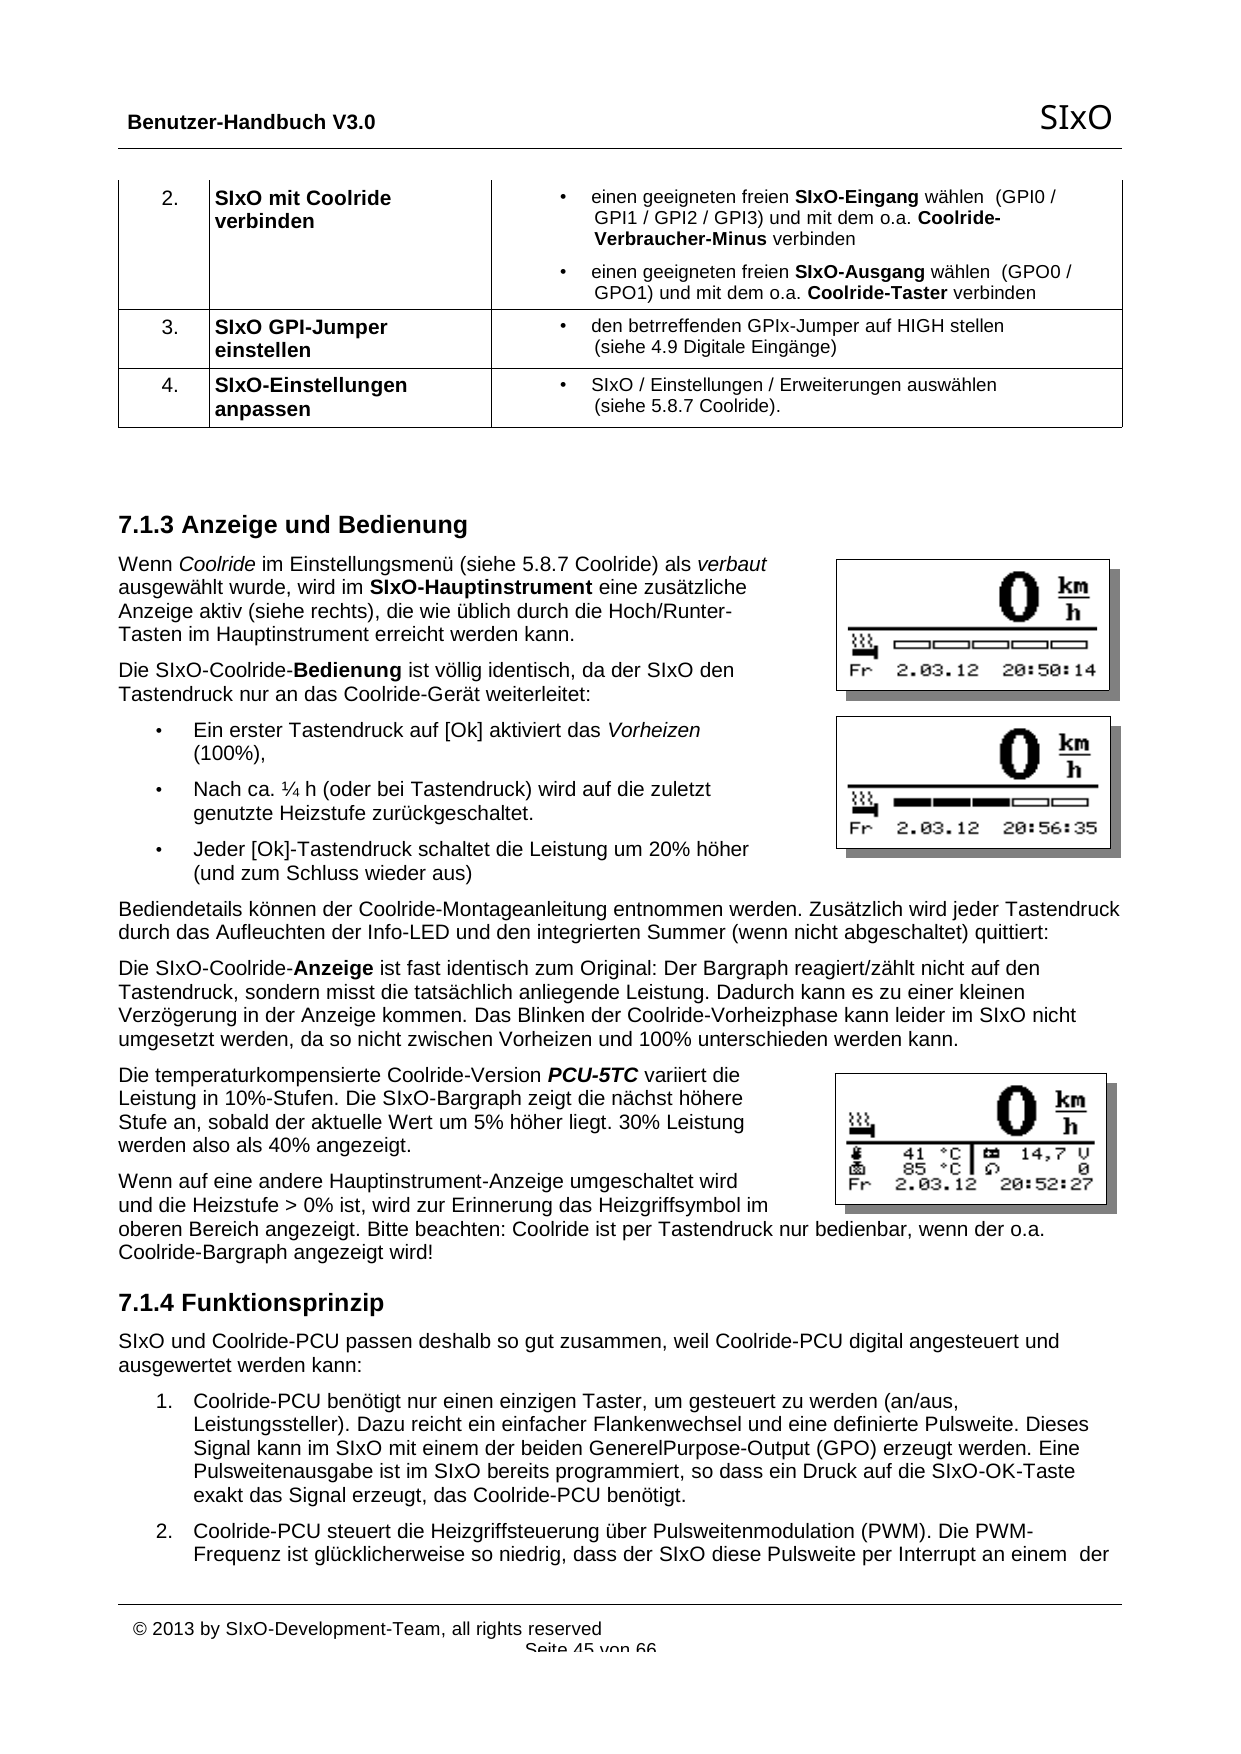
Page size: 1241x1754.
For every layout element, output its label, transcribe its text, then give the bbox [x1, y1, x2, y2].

subtitle Anzeige und Bedienung [118, 511, 1122, 539]
text Die temperaturkompensierte Coolride-Version PCU-5TC variiert die Leistung in 10%-Stufen. Die SIxO-Bargraph zeigt die nächst höhere Stufe an, sobald der aktuelle Wert um 5% höher liegt. 30% Leistung werden also als 40% angezeigt. [118, 1063, 1122, 1157]
text Wenn Coolride im Einstellungsmenü (siehe 5.8.7 Coolride) als verbaut ausgewählt wurde, wird im SIxO-Hauptinstrument eine zusätzliche Anzeige aktiv (siehe rechts), die wie üblich durch die Hoch/Runter-Tasten im Hauptinstrument erreicht werden kann. [118, 552, 1122, 646]
table_cell einen geeigneten freien SIxO-Eingang wählen (GPI0 / GPI1 / GPI2 / GPI3) und mit dem o.a. Coolride-Verbraucher-Minus verbinden einen geeigneten freien SIxO-Ausgang wählen (GPO0 / GPO1) und mit dem o.a. Coolride-Taster verbinden [492, 180, 1122, 309]
text Die SIxO-Coolride-Bedienung ist völlig identisch, da der SIxO den Tastendruck nur an das Coolride-Gerät weiterleitet: [118, 659, 1122, 706]
table_cell SIxO / Einstellungen / Erweiterungen auswählen (siehe 5.8.7 Coolride). [492, 369, 1122, 427]
table_cell [119, 369, 209, 427]
list Ein erster Tastendruck auf [Ok] aktiviert das Vorheizen (100%), [156, 718, 836, 765]
text Wenn auf eine andere Hauptinstrument-Anzeige umgeschaltet wird und die Heizstufe > 0% ist, wird zur Erinnerung das Heizgriffsymbol im oberen Bereich angezeigt. Bitte beachten: Coolride ist per Tastendruck nur bedienbar, wenn der o.a. Coolride-Bargraph angezeigt wird! [118, 1170, 1122, 1264]
table_cell SIxO-Einstellungen anpassen [210, 369, 491, 427]
table_cell [119, 180, 209, 309]
table_cell SIxO GPI-Jumper einstellen [210, 310, 491, 368]
text SIxO und Coolride-PCU passen deshalb so gut zusammen, weil Coolride-PCU digital angesteuert und ausgewertet werden kann: [118, 1329, 1122, 1377]
text Die SIxO-Coolride-Anzeige ist fast identisch zum Original: Der Bargraph reagiert/zählt nicht auf den Tastendruck, sondern misst die tatsächlich anliegende Leistung. Dadurch kann es zu einer kleinen Verzögerung in der Anzeige kommen. Das Blinken der Coolride-Vorheizphase kann leider im SIxO nicht umgesetzt werden, da so nicht zwischen Vorheizen und 100% unterschieden werden kann. [118, 957, 1122, 1051]
picture [847, 570, 1098, 678]
table_cell den betrreffenden GPIx-Jumper auf HIGH stellen (siehe 4.9 Digitale Eingänge) [492, 310, 1122, 368]
picture [847, 727, 1099, 836]
list Jeder [Ok]-Tastendruck schaltet die Leistung um 20% höher (und zum Schluss wieder aus) [156, 837, 1122, 884]
list Coolride-PCU steuert die Heizgriffsteuerung über Pulsweitenmodulation (PWM). Die PWM-Frequenz ist glücklicherweise so niedrig, dass der SIxO diese Pulsweite per Interrupt an einem der [156, 1519, 1122, 1566]
list Nach ca. ¼ h (oder bei Tastendruck) wird auf die zuletzt genutzte Heizstufe zurückgeschaltet. [156, 778, 836, 825]
subtitle Funktionsprinzip [118, 1289, 1122, 1317]
table_cell [119, 310, 209, 368]
table_cell SIxO mit Coolride verbinden [210, 180, 491, 309]
list Coolride-PCU benötigt nur einen einzigen Taster, um gesteuert zu werden (an/aus, Leistungssteller). Dazu reicht ein einfacher Flankenwechsel und eine definierte Pulsweite. Dieses Signal kann im SIxO mit einem der beiden GenerelPurpose-Output (GPO) erzeugt werden. Eine Pulsweitenausgabe ist im SIxO bereits programmiert, so dass ein Druck auf die SIxO-OK-Taste exakt das Signal erzeugt, das Coolride-PCU benötigt. [156, 1389, 1122, 1507]
text Bediendetails können der Coolride-Montageanleitung entnommen werden. Zusätzlich wird jeder Tastendruck durch das Aufleuchten der Info-LED und den integrierten Summer (wenn nicht abgeschaltet) quittiert: [118, 897, 1122, 944]
picture [846, 1084, 1095, 1192]
